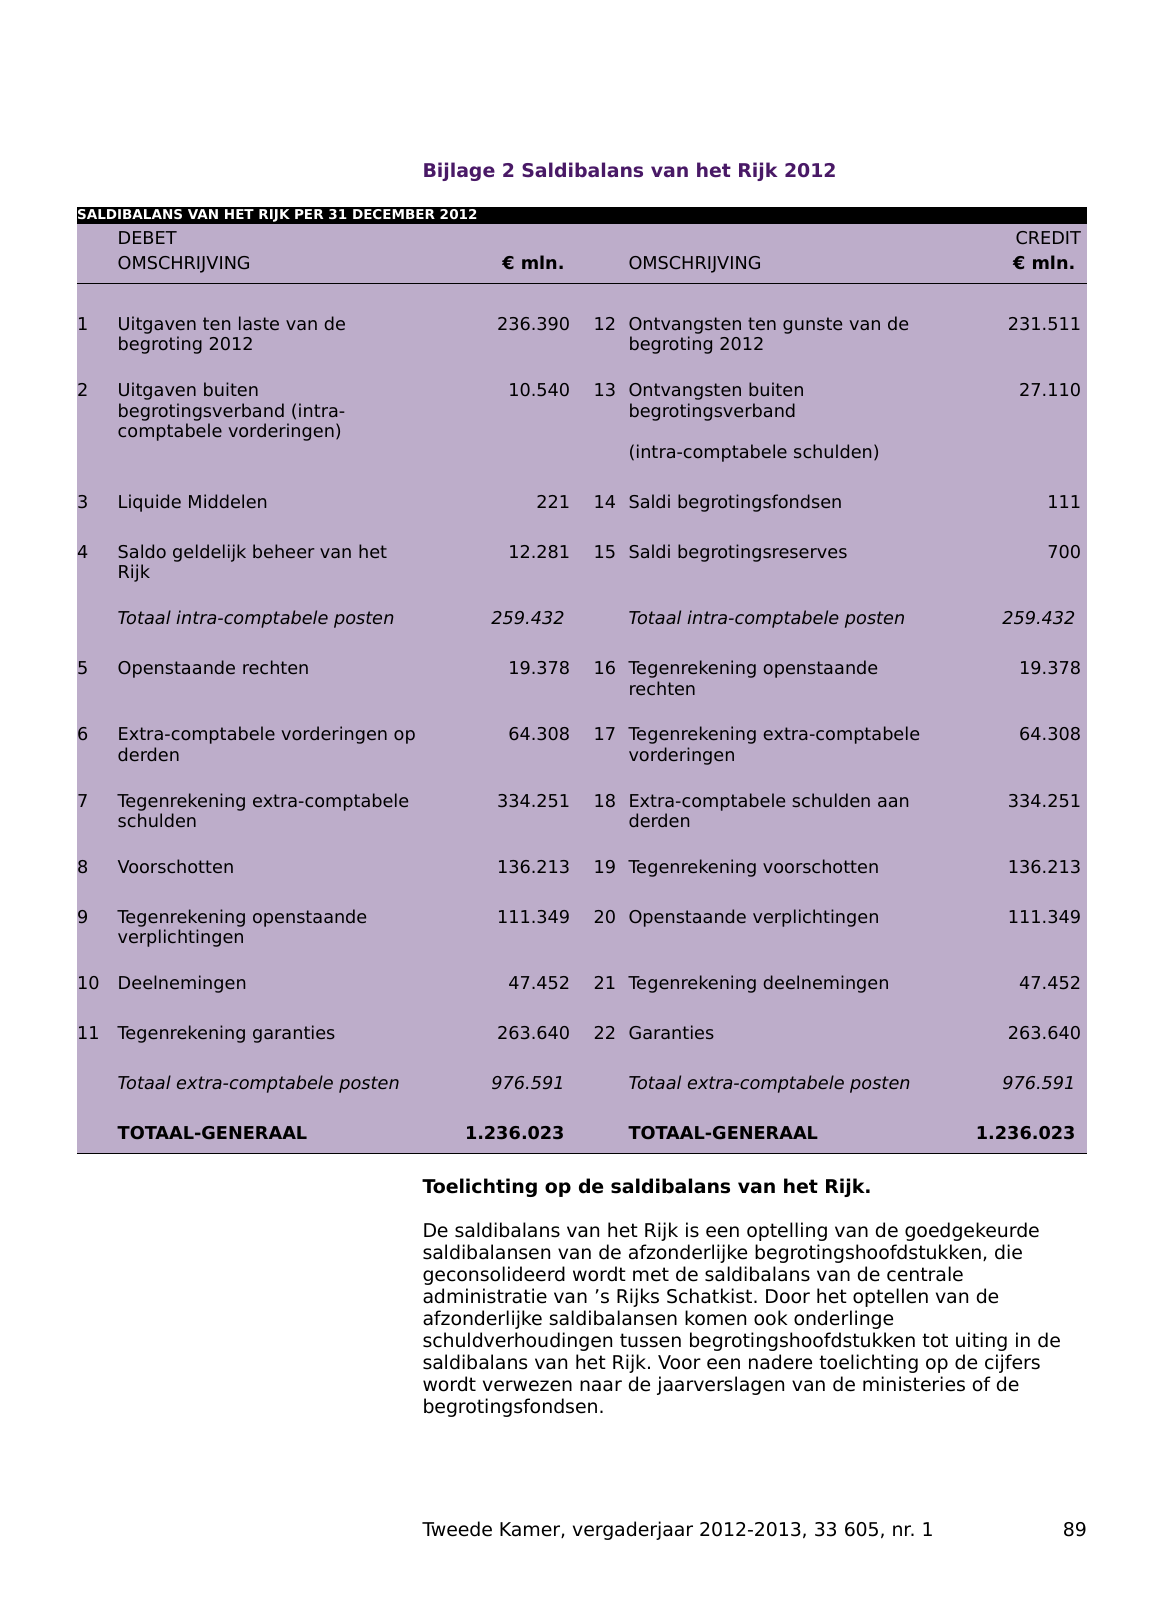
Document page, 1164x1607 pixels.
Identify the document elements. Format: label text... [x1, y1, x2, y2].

table_cell [112, 882, 431, 907]
table_cell TOTAAL-GENERAAL [112, 1123, 431, 1153]
table_cell Saldi begrotingsfondsen [622, 492, 941, 517]
table_cell TOTAAL-GENERAAL [622, 1123, 941, 1153]
table_cell Openstaande rechten [112, 658, 431, 699]
table_cell Tegenrekening extra-comptabele schulden [112, 791, 431, 832]
table_cell [576, 907, 587, 948]
table_cell [576, 380, 587, 442]
table_cell 64.308 [431, 724, 576, 766]
table_cell [622, 998, 941, 1023]
table_cell Totaal intra-comptabele posten [112, 608, 431, 633]
table_cell [576, 766, 587, 791]
table_cell [588, 882, 622, 907]
table_cell 3 [77, 492, 112, 517]
table_cell Ontvangsten buiten begrotingsverband [622, 380, 941, 442]
table_cell 5 [77, 658, 112, 699]
table_cell 221 [431, 492, 576, 517]
table_cell [576, 699, 587, 724]
table_cell [588, 517, 622, 542]
table_cell [576, 517, 587, 542]
table_cell 1.236.023 [431, 1123, 576, 1153]
table_cell 16 [588, 658, 622, 699]
table_cell [622, 517, 941, 542]
table_cell [77, 633, 112, 658]
table_cell [112, 699, 431, 724]
table_cell [431, 442, 576, 467]
table_cell [431, 1048, 576, 1073]
table_header SALDIBALANS VAN HET RIJK PER 31 DECEMBER 2012 [77, 207, 1087, 223]
table_cell [576, 857, 587, 882]
table_cell [77, 608, 112, 633]
table_cell [112, 998, 431, 1023]
table_cell 111.349 [941, 907, 1087, 948]
table_cell [576, 973, 587, 998]
table_cell 8 [77, 857, 112, 882]
table_cell [112, 467, 431, 492]
table_cell [576, 355, 587, 380]
table_cell [941, 766, 1087, 791]
table_cell [576, 1023, 587, 1048]
table_cell Uitgaven ten laste van de begroting 2012 [112, 314, 431, 355]
table_cell 9 [77, 907, 112, 948]
table_cell [588, 1073, 622, 1098]
table_cell [77, 224, 112, 253]
table_cell [941, 355, 1087, 380]
table_cell 20 [588, 907, 622, 948]
table_cell Extra-comptabele schulden aan derden [622, 791, 941, 832]
table_cell [622, 948, 941, 973]
table_cell Tegenrekening voorschotten [622, 857, 941, 882]
table_cell [622, 284, 941, 314]
table_cell [622, 1098, 941, 1123]
table_cell 22 [588, 1023, 622, 1048]
table_cell [112, 948, 431, 973]
table_cell 27.110 [941, 380, 1087, 442]
table_cell Deelnemingen [112, 973, 431, 998]
table_cell [941, 832, 1087, 857]
table_cell [77, 832, 112, 857]
table_cell Liquide Middelen [112, 492, 431, 517]
table_cell [431, 517, 576, 542]
table_cell € mln. [941, 253, 1087, 283]
table_cell [77, 948, 112, 973]
table_cell [576, 224, 587, 253]
table_cell [588, 253, 622, 283]
table_cell [576, 1048, 587, 1073]
table_cell [112, 517, 431, 542]
table_cell DEBET [112, 224, 431, 253]
table_cell [622, 766, 941, 791]
table_cell [431, 948, 576, 973]
table_cell 11 [77, 1023, 112, 1048]
table_cell [622, 633, 941, 658]
table_cell [431, 355, 576, 380]
table_cell 111.349 [431, 907, 576, 948]
table_cell [622, 1048, 941, 1073]
table_cell 263.640 [431, 1023, 576, 1048]
table_cell Tegenrekening extra-comptabele vorderingen [622, 724, 941, 766]
table_cell Saldo geldelijk beheer van het Rijk [112, 542, 431, 583]
table_cell [576, 253, 587, 283]
table_cell 136.213 [941, 857, 1087, 882]
table_cell [576, 542, 587, 583]
table_cell 21 [588, 973, 622, 998]
table_cell [431, 633, 576, 658]
table_cell [431, 882, 576, 907]
table_cell [431, 467, 576, 492]
table_cell 10.540 [431, 380, 576, 442]
table_cell [588, 467, 622, 492]
table_cell [622, 699, 941, 724]
table_cell [941, 882, 1087, 907]
table_cell [576, 284, 587, 314]
table_cell [112, 284, 431, 314]
table_cell [112, 1098, 431, 1123]
table_cell [588, 224, 622, 253]
table_cell 47.452 [941, 973, 1087, 998]
table_cell [77, 442, 112, 467]
table_cell [576, 1123, 587, 1153]
table_cell [77, 1073, 112, 1098]
table_cell Voorschotten [112, 857, 431, 882]
table_cell 6 [77, 724, 112, 766]
subtitle Toelichting op de saldibalans van het Rijk. [422, 1176, 1087, 1198]
table_cell 700 [941, 542, 1087, 583]
table_cell [431, 998, 576, 1023]
table_cell [588, 766, 622, 791]
table_cell [622, 832, 941, 857]
table_cell [112, 633, 431, 658]
table_cell [431, 284, 576, 314]
table_cell [588, 583, 622, 608]
table_cell 19 [588, 857, 622, 882]
table_cell 236.390 [431, 314, 576, 355]
table_cell [112, 442, 431, 467]
table_cell 231.511 [941, 314, 1087, 355]
table_cell [576, 948, 587, 973]
table_cell [576, 791, 587, 832]
table_cell [588, 284, 622, 314]
table_cell (intra-comptabele schulden) [622, 442, 941, 467]
table_cell [112, 355, 431, 380]
table_cell 976.591 [431, 1073, 576, 1098]
table_cell [77, 583, 112, 608]
table_cell [941, 1048, 1087, 1073]
table_cell [576, 832, 587, 857]
table_cell [77, 355, 112, 380]
table_cell [431, 224, 576, 253]
table_cell [112, 1048, 431, 1073]
table_cell [77, 1123, 112, 1153]
text De saldibalans van het Rijk is een optelling van de goedgekeurde saldibalansen van de afzonderlijke begrotingshoofdstukken, die geconsolideerd wordt met de saldibalans van de centrale administratie van ’s Rijks Schatkist. Door het optellen van de afzonderlijke saldibalansen komen ook onderlinge schuldverhoudingen tussen begrotingshoofdstukken tot uiting in de saldibalans van het Rijk. Voor een nadere toelichting op de cijfers wordt verwezen naar de jaarverslagen van de ministeries of de begrotingsfondsen. [422, 1220, 1087, 1418]
table_cell OMSCHRIJVING [112, 253, 431, 283]
table_cell 1.236.023 [941, 1123, 1087, 1153]
table_cell [576, 608, 587, 633]
table_cell 19.378 [941, 658, 1087, 699]
table_cell 47.452 [431, 973, 576, 998]
table_cell 1 [77, 314, 112, 355]
table_cell [431, 583, 576, 608]
table_cell 4 [77, 542, 112, 583]
table_cell 334.251 [941, 791, 1087, 832]
table_cell [576, 658, 587, 699]
table_cell 7 [77, 791, 112, 832]
table_cell [941, 633, 1087, 658]
table_cell 111 [941, 492, 1087, 517]
table_cell [941, 284, 1087, 314]
table_cell CREDIT [941, 224, 1087, 253]
table_cell 12 [588, 314, 622, 355]
table_cell [77, 766, 112, 791]
table_cell Openstaande verplichtingen [622, 907, 941, 948]
table_cell Extra-comptabele vorderingen op derden [112, 724, 431, 766]
table_cell [941, 517, 1087, 542]
table_cell [588, 1048, 622, 1073]
table_cell [941, 998, 1087, 1023]
table_cell [77, 699, 112, 724]
table_cell € mln. [431, 253, 576, 283]
table_cell 19.378 [431, 658, 576, 699]
table_cell [576, 633, 587, 658]
table_cell [431, 832, 576, 857]
table_cell [576, 583, 587, 608]
table_cell 10 [77, 973, 112, 998]
table_cell [576, 724, 587, 766]
table_cell 12.281 [431, 542, 576, 583]
table_cell Totaal extra-comptabele posten [112, 1073, 431, 1098]
table_cell [576, 1098, 587, 1123]
table_cell [622, 882, 941, 907]
table_cell 263.640 [941, 1023, 1087, 1048]
table_cell [622, 583, 941, 608]
table_cell 136.213 [431, 857, 576, 882]
table_cell [588, 608, 622, 633]
table_cell [77, 882, 112, 907]
table_cell [77, 1048, 112, 1073]
table_cell Tegenrekening garanties [112, 1023, 431, 1048]
table_cell [431, 1098, 576, 1123]
table_cell Totaal extra-comptabele posten [622, 1073, 941, 1098]
table_cell [576, 1073, 587, 1098]
table_cell [112, 583, 431, 608]
table_cell [941, 699, 1087, 724]
table_cell [77, 467, 112, 492]
table_cell [941, 583, 1087, 608]
table_cell OMSCHRIJVING [622, 253, 941, 283]
table_cell [588, 998, 622, 1023]
table_cell [576, 442, 587, 467]
table_cell [941, 948, 1087, 973]
table_cell 259.432 [941, 608, 1087, 633]
table_cell [576, 314, 587, 355]
table_cell 976.591 [941, 1073, 1087, 1098]
table_cell [588, 832, 622, 857]
subtitle Bijlage 2 Saldibalans van het Rijk 2012 [422, 160, 1087, 182]
table_cell [77, 253, 112, 283]
table_cell 13 [588, 380, 622, 442]
table_cell [431, 766, 576, 791]
table_cell [576, 882, 587, 907]
table_cell Tegenrekening deelnemingen [622, 973, 941, 998]
table_cell [588, 633, 622, 658]
table_cell Ontvangsten ten gunste van de begroting 2012 [622, 314, 941, 355]
table_cell Garanties [622, 1023, 941, 1048]
table_cell [588, 355, 622, 380]
table_cell [941, 1098, 1087, 1123]
table_cell 18 [588, 791, 622, 832]
table_cell [588, 1098, 622, 1123]
table_cell [77, 284, 112, 314]
table_cell Tegenrekening openstaande rechten [622, 658, 941, 699]
table_cell [112, 832, 431, 857]
table_cell [588, 1123, 622, 1153]
table_cell [431, 699, 576, 724]
table_cell [576, 998, 587, 1023]
table_cell 17 [588, 724, 622, 766]
table_cell [622, 467, 941, 492]
table_cell [588, 699, 622, 724]
table_cell [622, 355, 941, 380]
table_cell 259.432 [431, 608, 576, 633]
table_cell Uitgaven buiten begrotingsverband (intra-comptabele vorderingen) [112, 380, 431, 442]
table_cell 2 [77, 380, 112, 442]
table_cell [588, 442, 622, 467]
table_cell [77, 998, 112, 1023]
table_cell [77, 1098, 112, 1123]
table_cell [576, 492, 587, 517]
table_cell Saldi begrotingsreserves [622, 542, 941, 583]
table_cell 334.251 [431, 791, 576, 832]
table_cell [112, 766, 431, 791]
table_cell [941, 442, 1087, 467]
table_cell Tegenrekening openstaande verplichtingen [112, 907, 431, 948]
table_cell 64.308 [941, 724, 1087, 766]
table_cell 14 [588, 492, 622, 517]
table_cell Totaal intra-comptabele posten [622, 608, 941, 633]
table_cell [576, 467, 587, 492]
table_cell [622, 224, 941, 253]
table_cell [588, 948, 622, 973]
table_cell [77, 517, 112, 542]
table_cell 15 [588, 542, 622, 583]
table_cell [941, 467, 1087, 492]
